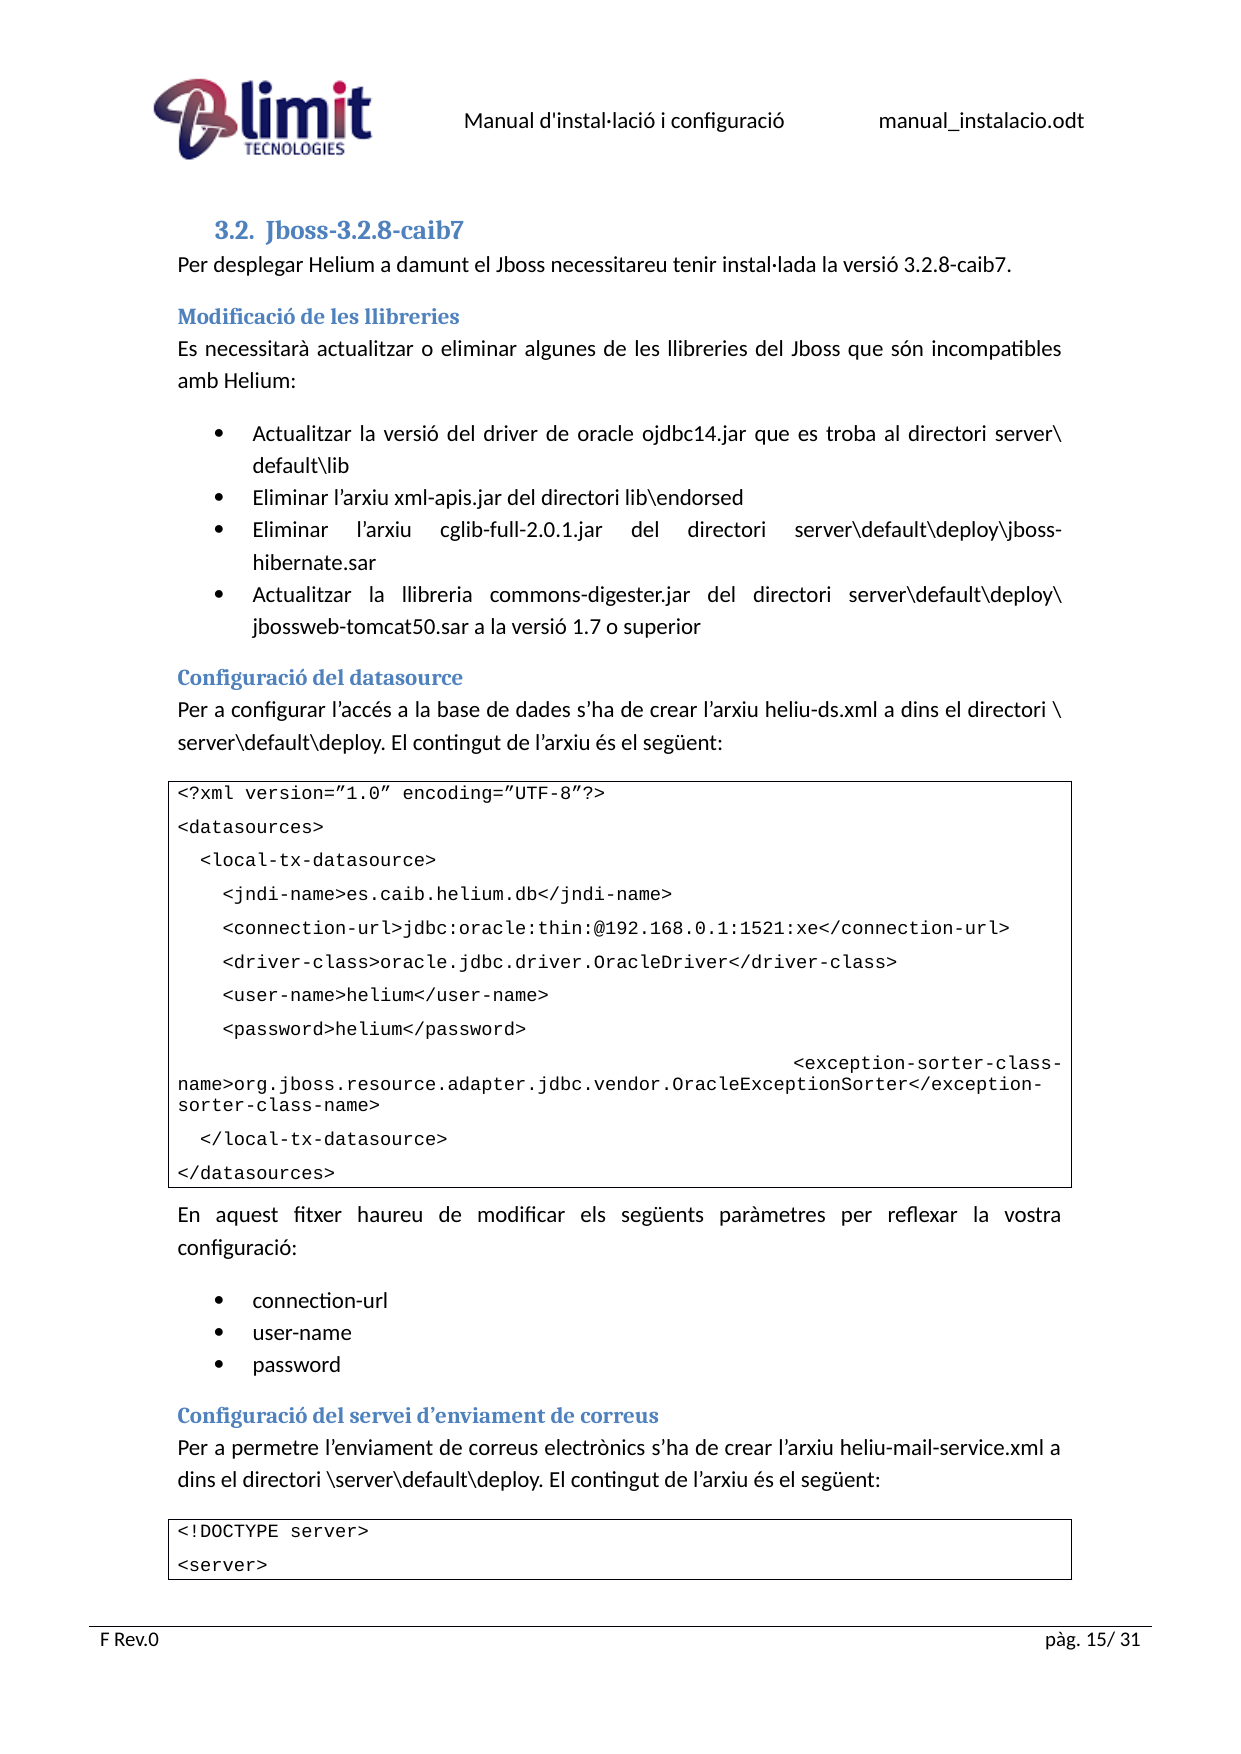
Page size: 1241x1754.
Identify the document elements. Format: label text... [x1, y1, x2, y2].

text <exception-sorter-class-name>org.jboss.resource.adapter.jdbc.vendor.OracleExceptionSorter</exception-sorter-class-name> [169, 1051, 1071, 1117]
text <!DOCTYPE server> [169, 1520, 1071, 1543]
text <server> [169, 1552, 1071, 1579]
text Per desplegar Helium a damunt el Jboss necessitareu tenir instal·lada la versió 3.2.8-caib7. [177, 251, 1063, 279]
text Per a configurar l’accés a la base de dades s’ha de crear l’arxiu heliu-ds.xml a dins el directori \server\default\deploy. El contingut de l’arxiu és el següent: [177, 695, 1063, 756]
subtitle Modificació de les llibreries [177, 304, 1063, 330]
subtitle Configuració del servei d’enviament de correus [177, 1403, 1063, 1429]
list password [215, 1350, 1063, 1378]
text Per a permetre l’enviament de correus electrònics s’ha de crear l’arxiu heliu-mail-service.xml a dins el directori \server\default\deploy. El contingut de l’arxiu és el següent: [177, 1433, 1063, 1494]
text </datasources> [169, 1161, 1071, 1187]
list Actualitzar la llibreria commons-digester.jar del directori server\default\deploy\jbossweb-tomcat50.sar a la versió 1.7 o superior [215, 580, 1063, 640]
text <jndi-name>es.caib.helium.db</jndi-name> [169, 882, 1071, 906]
list connection-url [215, 1286, 1063, 1314]
text Es necessitarà actualitzar o eliminar algunes de les llibreries del Jboss que són incompatibles amb Helium: [177, 334, 1063, 394]
list user-name [215, 1318, 1063, 1346]
text <connection-url>jdbc:oracle:thin:@192.168.0.1:1521:xe</connection-url> [169, 916, 1071, 940]
text <driver-class>oracle.jdbc.driver.OracleDriver</driver-class> [169, 949, 1071, 974]
list Eliminar l’arxiu cglib-full-2.0.1.jar del directori server\default\deploy\jboss-hibernate.sar [215, 516, 1063, 576]
text <password>helium</password> [169, 1017, 1071, 1041]
text <local-tx-datasource> [169, 848, 1071, 872]
text <datasources> [169, 814, 1071, 839]
list Actualitzar la versió del driver de oracle ojdbc14.jar que es troba al directori server\default\lib [215, 419, 1063, 479]
text En aquest fitxer haureu de modificar els següents paràmetres per reflexar la vostra configuració: [177, 1201, 1063, 1261]
text <user-name>helium</user-name> [169, 983, 1071, 1007]
subtitle Configuració del datasource [177, 665, 1063, 692]
picture [148, 73, 379, 166]
subtitle Jboss-3.2.8-caib7 [215, 215, 1063, 246]
text <?xml version=”1.0” encoding=”UTF-8”?> [169, 782, 1071, 805]
text </local-tx-datasource> [169, 1127, 1071, 1151]
list Eliminar l’arxiu xml-apis.jar del directori lib\endorsed [215, 483, 1063, 511]
